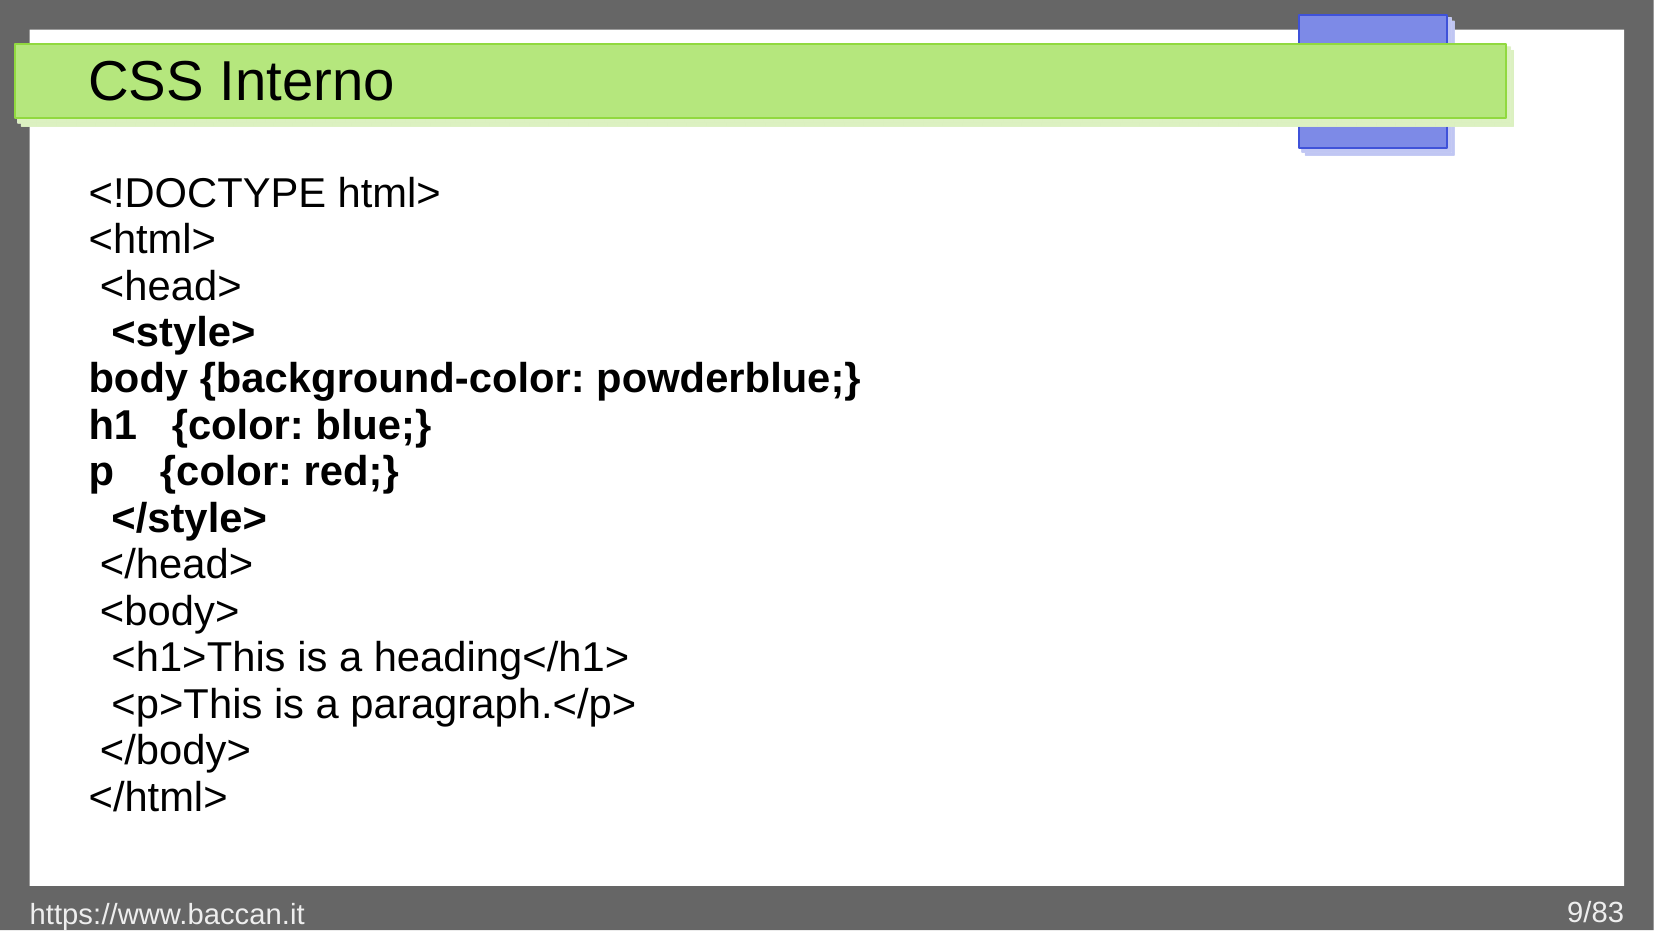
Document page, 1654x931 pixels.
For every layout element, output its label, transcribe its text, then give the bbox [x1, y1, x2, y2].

title CSS Interno [88, 44, 1506, 119]
text_box <!DOCTYPE html> <html> <head> <style> body {background-color: powderblue;} h1 {color: blue;} p {color: red;} </style> </head> <body> <h1>This is a heading</h1> <p>This is a paragraph.</p> </body> </html> [88, 169, 1565, 820]
